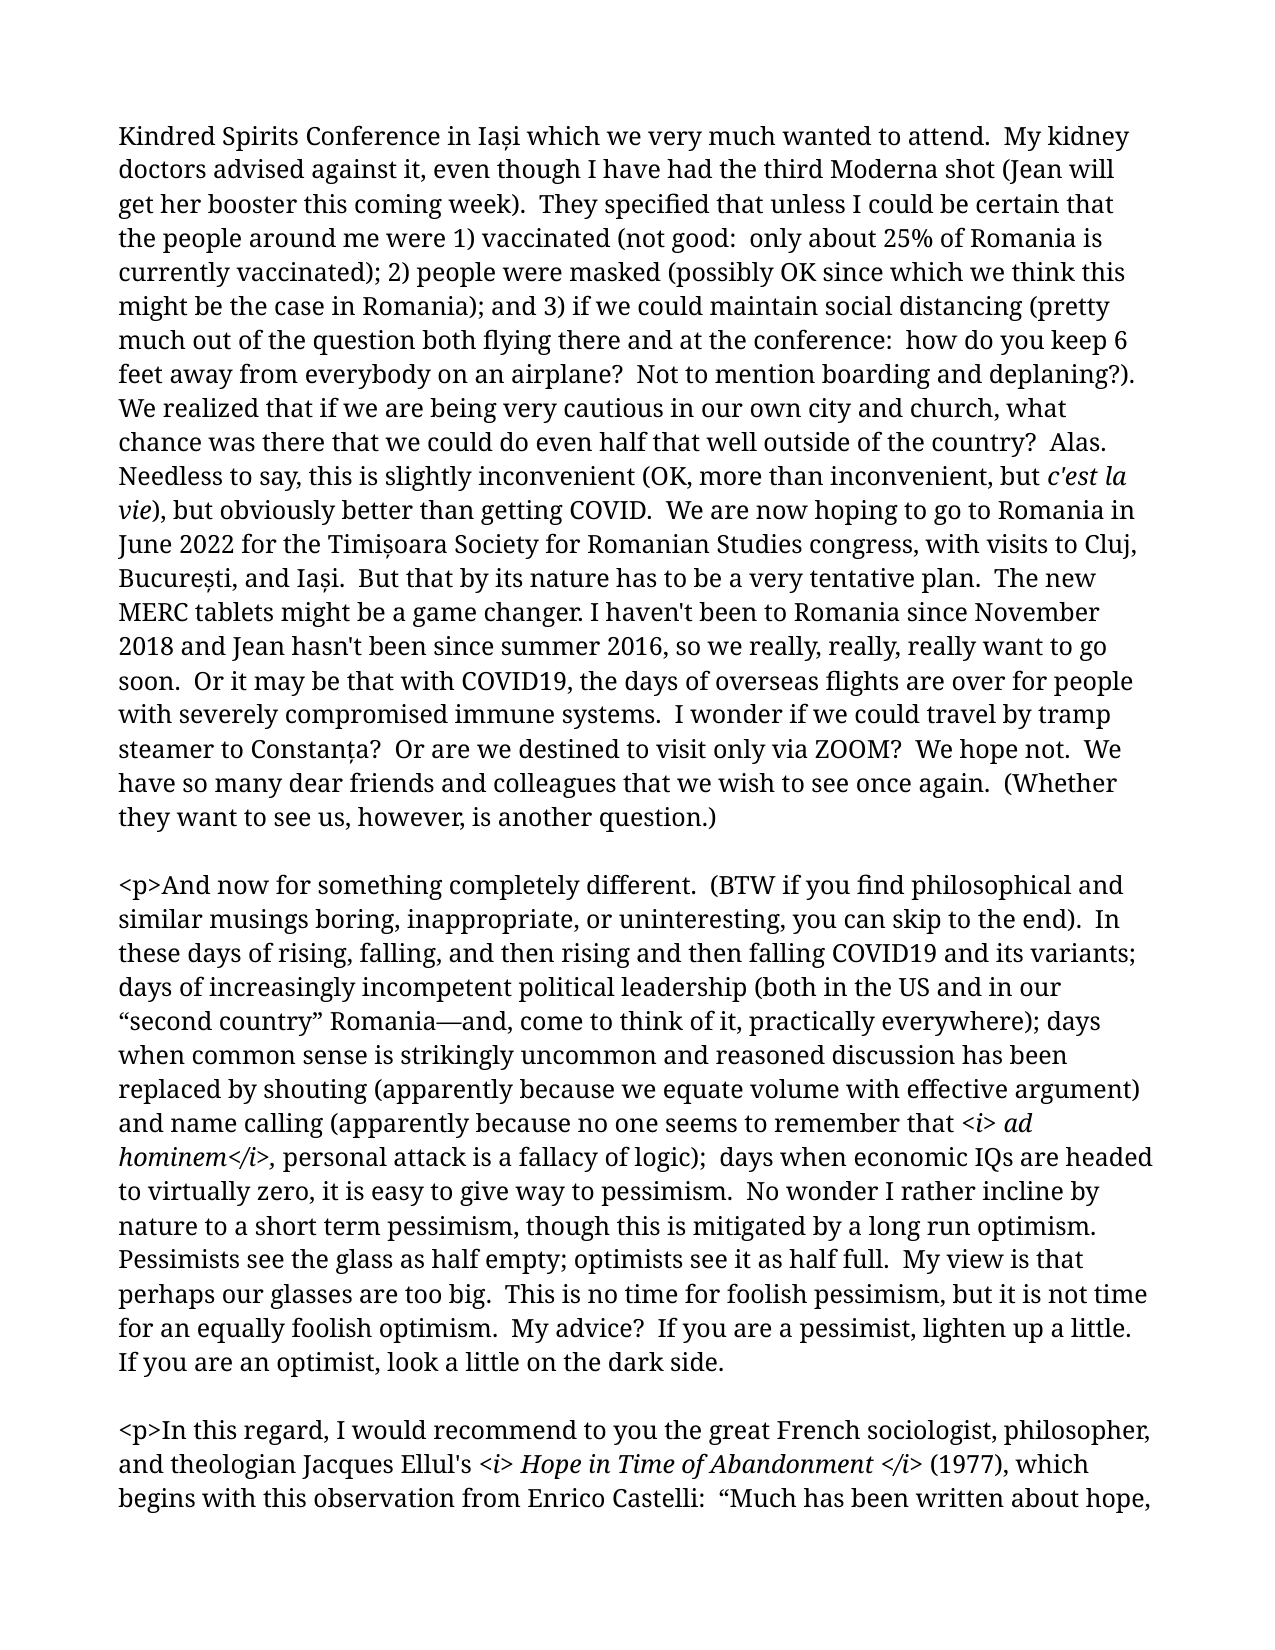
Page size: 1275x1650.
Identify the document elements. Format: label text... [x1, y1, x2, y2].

text <p>And now for something completely different. (BTW if you find philosophical and similar musings boring, inappropriate, or uninteresting, you can skip to the end). In these days of rising, falling, and then rising and then falling COVID19 and its variants; days of increasingly incompetent political leadership (both in the US and in our “second country” Romania—and, come to think of it, practically everywhere); days when common sense is strikingly uncommon and reasoned discussion has been replaced by shouting (apparently because we equate volume with effective argument) and name calling (apparently because no one seems to remember that <i> ad hominem</i>, personal attack is a fallacy of logic); days when economic IQs are headed to virtually zero, it is easy to give way to pessimism. No wonder I rather incline by nature to a short term pessimism, though this is mitigated by a long run optimism. Pessimists see the glass as half empty; optimists see it as half full. My view is that perhaps our glasses are too big. This is no time for foolish pessimism, but it is not time for an equally foolish optimism. My advice? If you are a pessimist, lighten up a little. If you are an optimist, look a little on the dark side. [118, 867, 1157, 1378]
text <p>In this regard, I would recommend to you the great French sociologist, philosopher, and theologian Jacques Ellul's <i> Hope in Time of Abandonment </i> (1977), which begins with this observation from Enrico Castelli: “Much has been written about hope, [118, 1412, 1157, 1515]
text Kindred Spirits Conference in Iași which we very much wanted to attend. My kidney doctors advised against it, even though I have had the third Moderna shot (Jean will get her booster this coming week). They specified that unless I could be certain that the people around me were 1) vaccinated (not good: only about 25% of Romania is currently vaccinated); 2) people were masked (possibly OK since which we think this might be the case in Romania); and 3) if we could maintain social distancing (pretty much out of the question both flying there and at the conference: how do you keep 6 feet away from everybody on an airplane? Not to mention boarding and deplaning?). We realized that if we are being very cautious in our own city and church, what chance was there that we could do even half that well outside of the country? Alas. Needless to say, this is slightly inconvenient (OK, more than inconvenient, but c'est la vie), but obviously better than getting COVID. We are now hoping to go to Romania in June 2022 for the Timișoara Society for Romanian Studies congress, with visits to Cluj, București, and Iași. But that by its nature has to be a very tentative plan. The new MERC tablets might be a game changer. I haven't been to Romania since November 2018 and Jean hasn't been since summer 2016, so we really, really, really want to go soon. Or it may be that with COVID19, the days of overseas flights are over for people with severely compromised immune systems. I wonder if we could travel by tramp steamer to Constanța? Or are we destined to visit only via ZOOM? We hope not. We have so many dear friends and colleagues that we wish to see once again. (Whether they want to see us, however, is another question.) [118, 118, 1157, 833]
